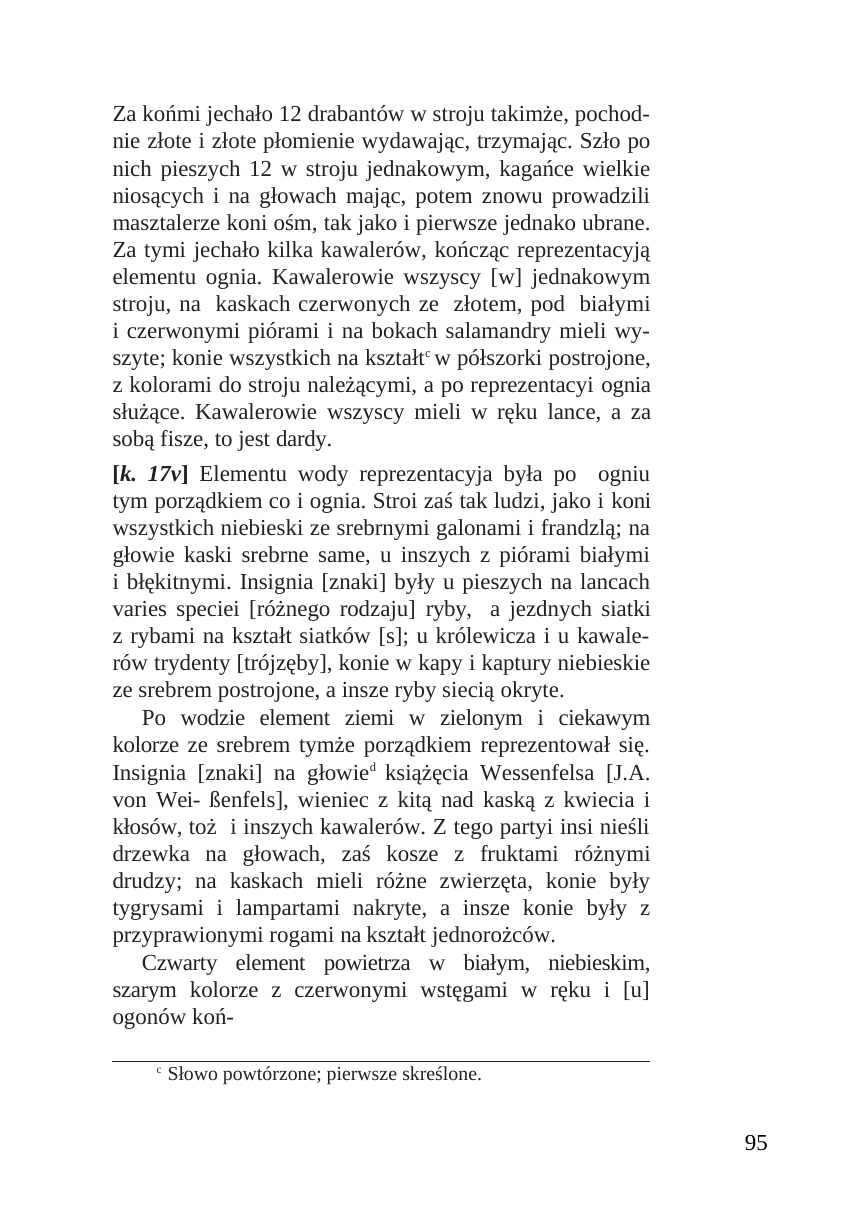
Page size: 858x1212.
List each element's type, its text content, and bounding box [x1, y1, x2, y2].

text Za końmi jechało 12 drabantów w stroju takimże, pochod- nie złote i złote płomienie wydawając, trzymając. Szło po nich pieszych 12 w stroju jednakowym, kagańce wielkie niosących i na głowach mając, potem znowu prowadzili masztalerze koni ośm, tak jako i pierwsze jednako ubrane. Za tymi jechało kilka kawalerów, kończąc reprezentacyją elementu ognia. Kawalerowie wszyscy [w] jednakowym stroju, na kaskach czerwonych ze złotem, pod białymi i czerwonymi piórami i na bokach salamandry mieli wy- szyte; konie wszystkich na kształtc w półszorki postrojone, z kolorami do stroju należącymi, a po reprezentacyi ognia służące. Kawalerowie wszyscy mieli w ręku lance, a za sobą fisze, to jest dardy. [112, 101, 651, 452]
text [k. 17v] Elementu wody reprezentacyja była po ogniu tym porządkiem co i ognia. Stroi zaś tak ludzi, jako i koni wszystkich niebieski ze srebrnymi galonami i frandzlą; na głowie kaski srebrne same, u inszych z piórami białymi i błękitnymi. Insignia [znaki] były u pieszych na lancach varies speciei [różnego rodzaju] ryby, a jezdnych siatki z rybami na kształt siatków [s]; u królewicza i u kawale- rów trydenty [trójzęby], konie w kapy i kaptury niebieskie ze srebrem postrojone, a insze ryby siecią okryte. [112, 460, 651, 703]
text c Słowo powtórzone; pierwsze skreślone. [156, 1058, 807, 1085]
text Czwarty element powietrza w białym, niebieskim, szarym kolorze z czerwonymi wstęgami w ręku i [u] ogonów koń- [112, 949, 651, 1029]
text Po wodzie element ziemi w zielonym i ciekawym kolorze ze srebrem tymże porządkiem reprezentował się. Insignia [znaki] na głowied książęcia Wessenfelsa [J.A. von Wei- ßenfels], wieniec z kitą nad kaską z kwiecia i kłosów, toż i inszych kawalerów. Z tego partyi insi nieśli drzewka na głowach, zaś kosze z fruktami różnymi drudzy; na kaskach mieli różne zwierzęta, konie były tygrysami i lampartami nakryte, a insze konie były z przyprawionymi rogami na kształt jednorożców. [112, 704, 651, 947]
